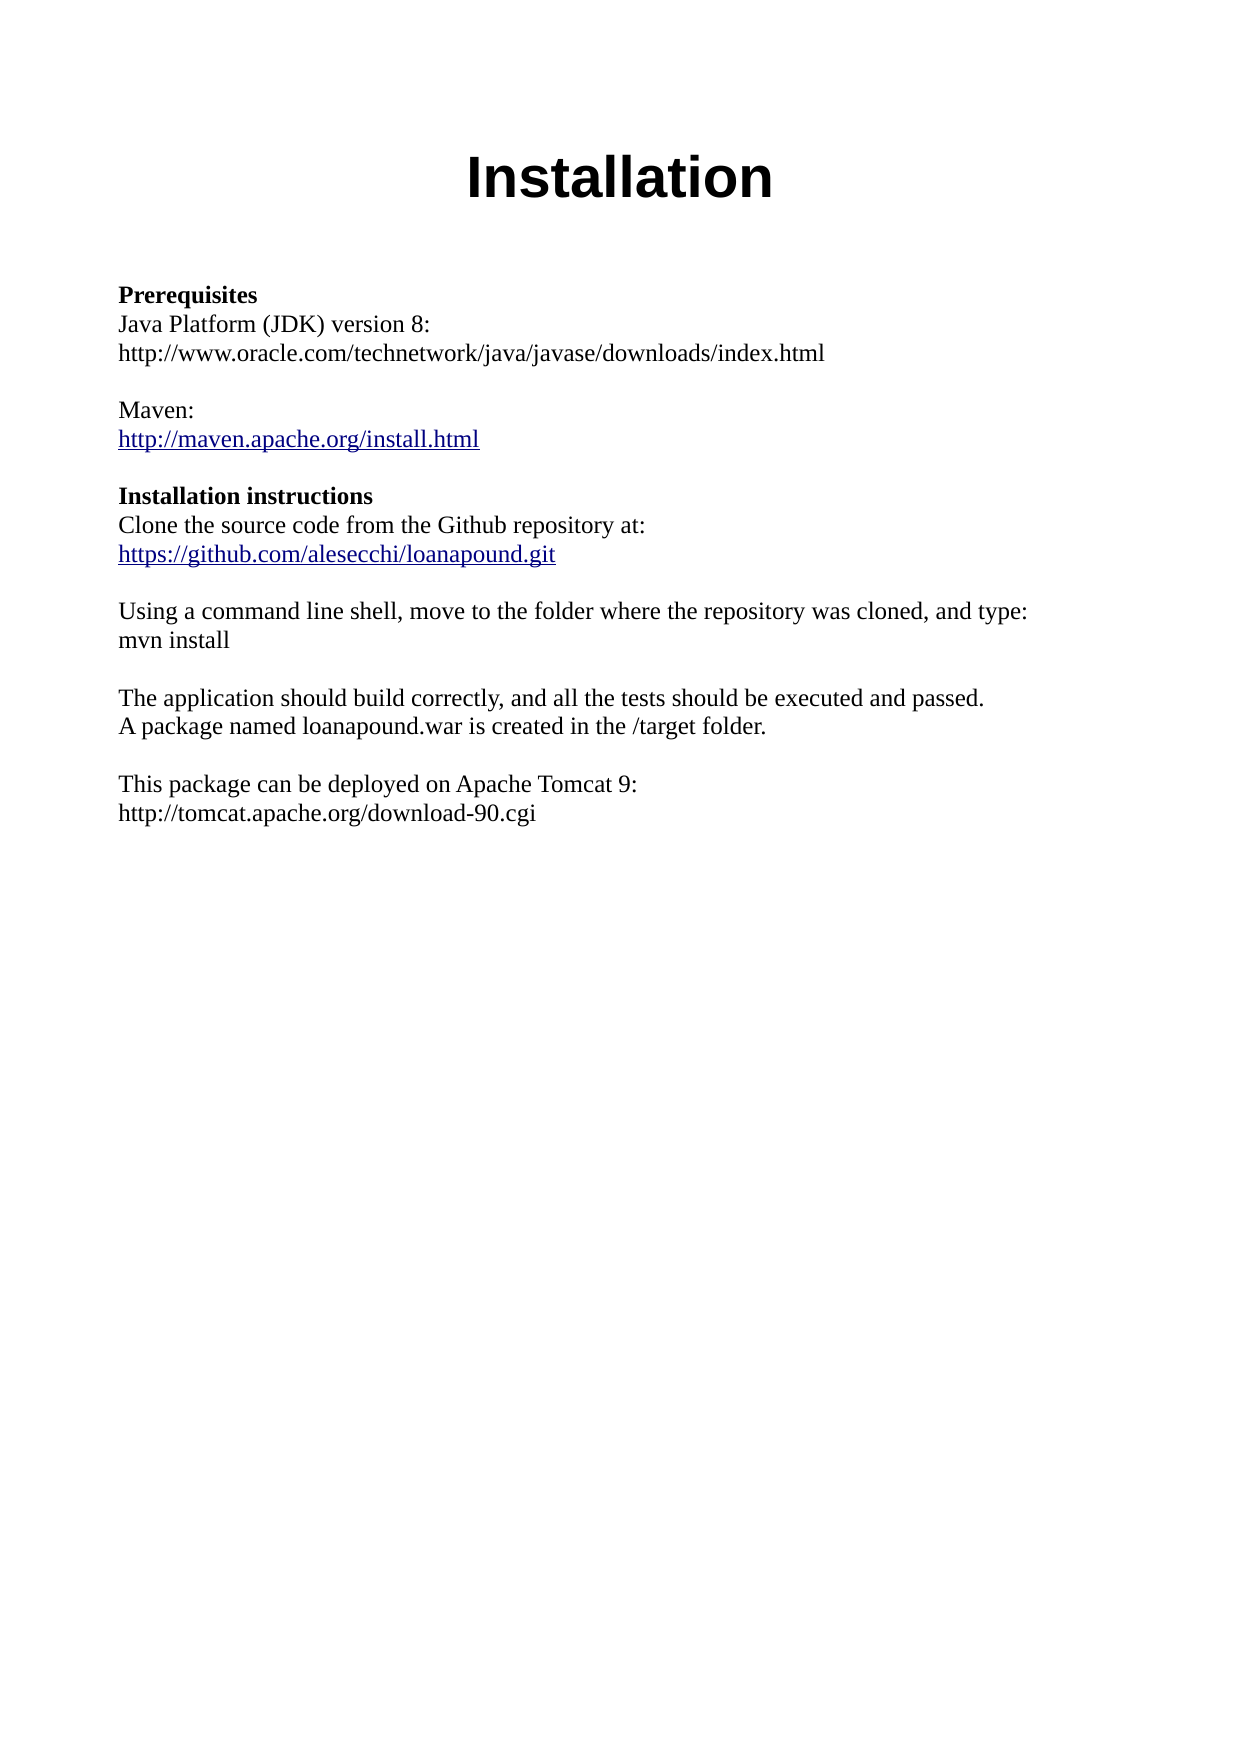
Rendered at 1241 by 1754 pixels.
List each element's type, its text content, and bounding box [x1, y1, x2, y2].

text Installation instructions [118, 481, 1122, 510]
text This package can be deployed on Apache Tomcat 9: [118, 769, 1122, 798]
text Prerequisites [118, 280, 1122, 309]
text http://tomcat.apache.org/download-90.cgi [118, 798, 1122, 826]
text Clone the source code from the Github repository at: [118, 510, 1122, 539]
text The application should build correctly, and all the tests should be executed and passed. [118, 683, 1122, 711]
text A package named loanapound.war is created in the /target folder. [118, 711, 1122, 740]
text http://maven.apache.org/install.html [118, 424, 1122, 453]
text https://github.com/alesecchi/loanapound.git [118, 539, 1122, 568]
text mvn install [118, 625, 1122, 654]
text Java Platform (JDK) version 8: [118, 309, 1122, 338]
text Maven: [118, 395, 1122, 424]
text Using a command line shell, move to the folder where the repository was cloned, and type: [118, 596, 1122, 625]
text http://www.oracle.com/technetwork/java/javase/downloads/index.html [118, 338, 1122, 366]
title Installation [118, 143, 1122, 210]
